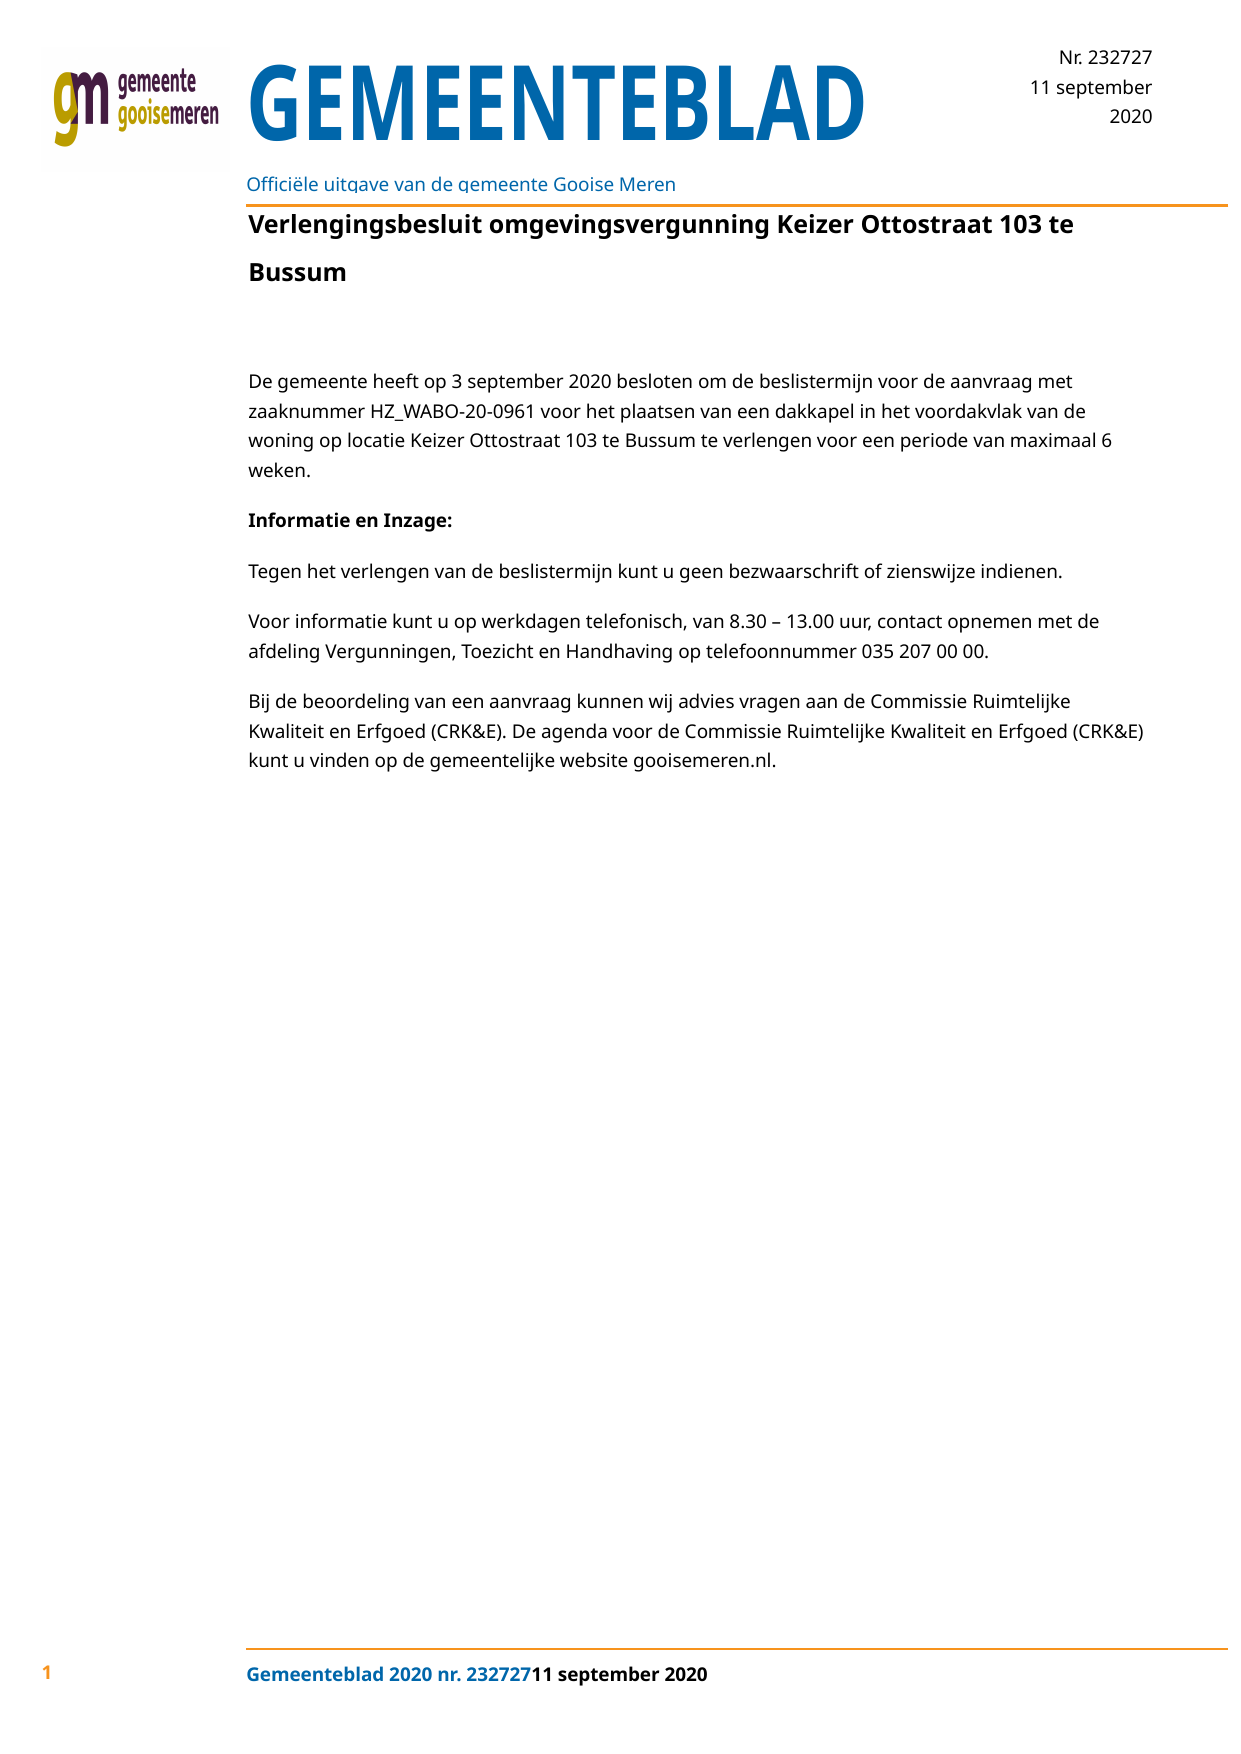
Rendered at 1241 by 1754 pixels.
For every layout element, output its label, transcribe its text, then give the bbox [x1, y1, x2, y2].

text Informatie en Inzage: [248, 507, 1152, 533]
text Tegen het verlengen van de beslistermijn kunt u geen bezwaarschrift of zienswijze indienen. [248, 558, 1152, 584]
text De gemeente heeft op 3 september 2020 besloten om de beslistermijn voor de aanvraag met zaaknummer HZ_WABO-20-0961 voor het plaatsen van een dakkapel in het voordakvlak van de woning op locatie Keizer Ottostraat 103 te Bussum te verlengen voor een periode van maximaal 6 weken. [248, 368, 1152, 483]
text Verlengingsbesluit omgevingsvergunning Keizer Ottostraat 103 te Bussum [248, 207, 1152, 288]
text Bij de beoordeling van een aanvraag kunnen wij advies vragen aan de Commissie Ruimtelijke Kwaliteit en Erfgoed (CRK&E). De agenda voor de Commissie Ruimtelijke Kwaliteit en Erfgoed (CRK&E) kunt u vinden op de gemeentelijke website gooisemeren.nl. [248, 688, 1152, 773]
picture [41, 47, 231, 172]
text Voor informatie kunt u op werkdagen telefonisch, van 8.30 – 13.00 uur, contact opnemen met de afdeling Vergunningen, Toezicht en Handhaving op telefoonnummer 035 207 00 00. [248, 608, 1152, 664]
